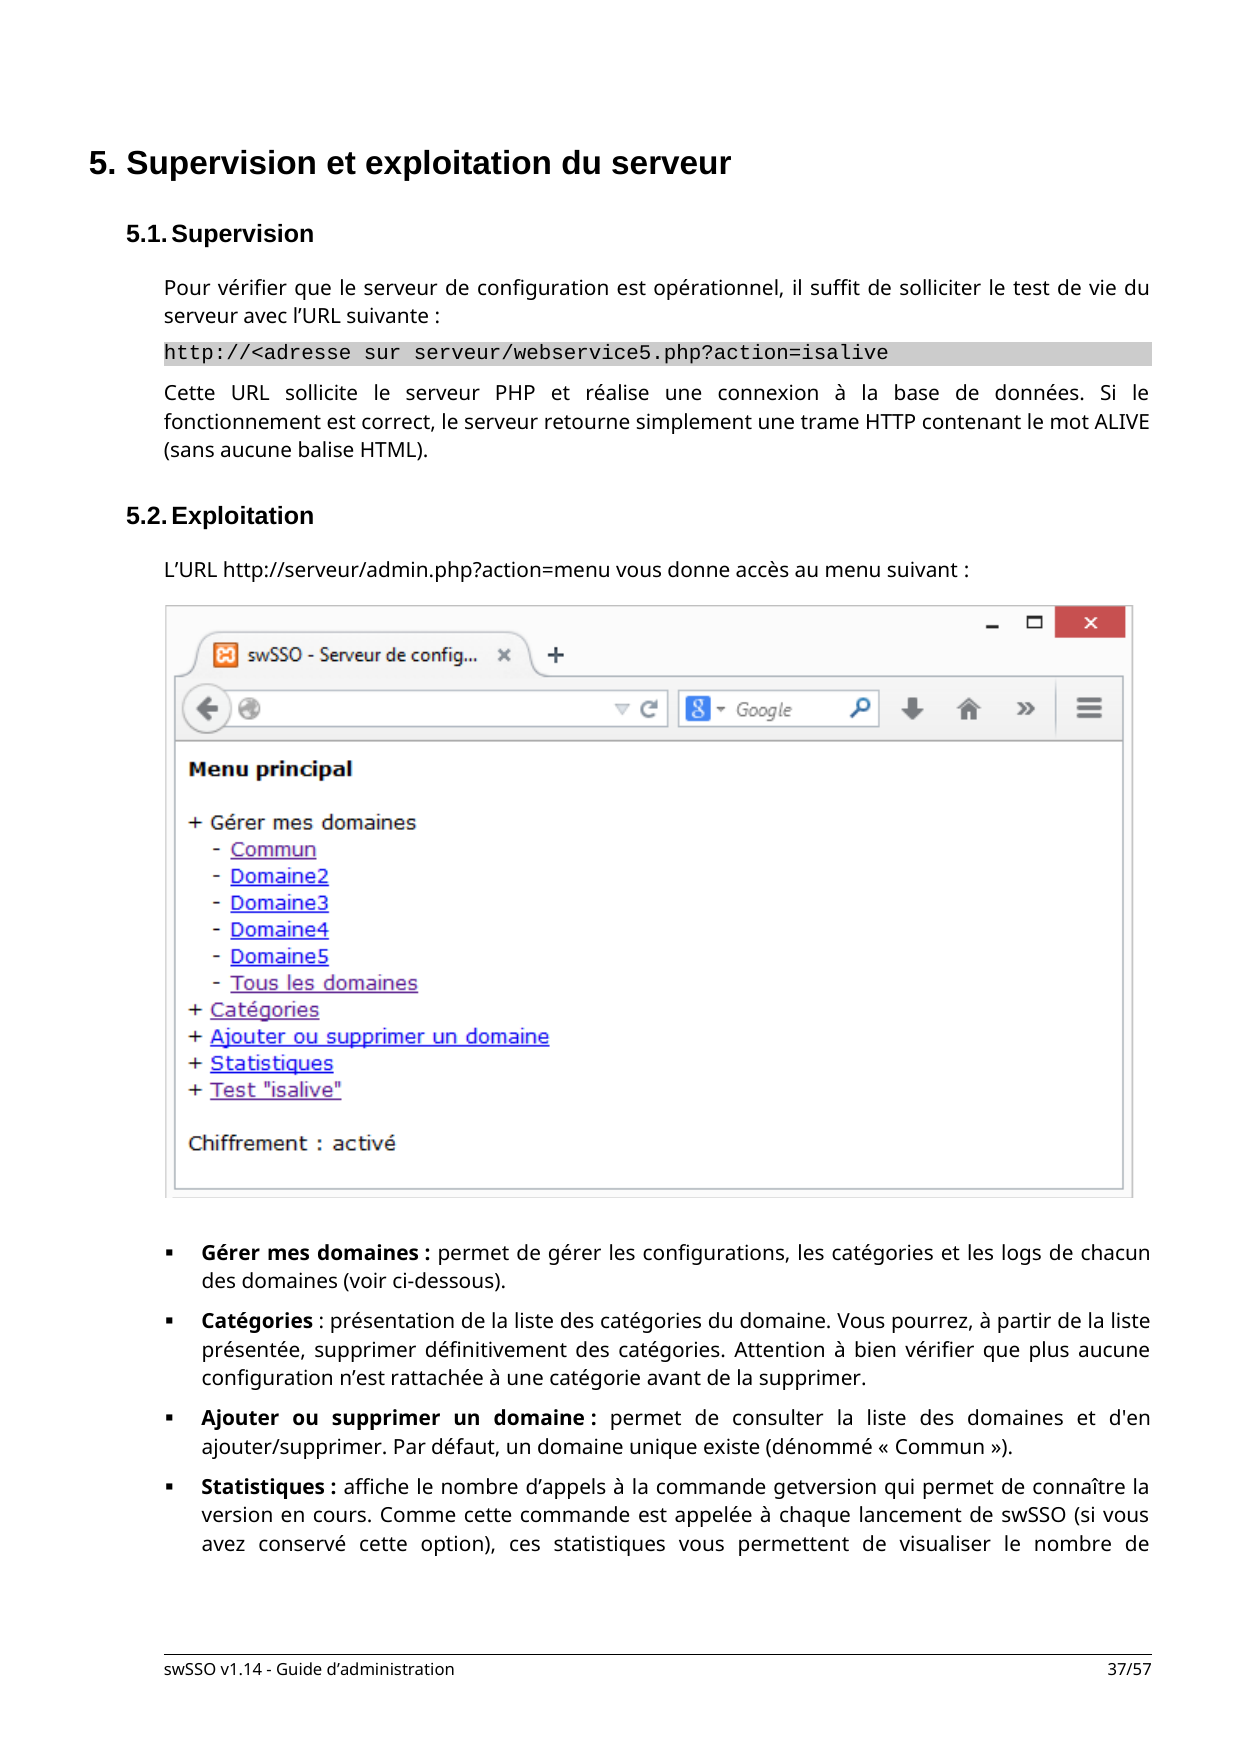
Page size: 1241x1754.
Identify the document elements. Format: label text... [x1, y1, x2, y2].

text L’URL http://serveur/admin.php?action=menu vous donne accès au menu suivant : [164, 555, 1152, 583]
subtitle Exploitation [126, 501, 1152, 530]
list Catégories : présentation de la liste des catégories du domaine. Vous pourrez, à partir de la liste présentée, supprimer définitivement des catégories. Attention à bien vérifier que plus aucune configuration n’est rattachée à une catégorie avant de la supprimer. [164, 1306, 1152, 1392]
subtitle Supervision et exploitation du serveur [89, 143, 1152, 182]
subtitle Supervision [126, 219, 1152, 248]
list Ajouter ou supprimer un domaine : permet de consulter la liste des domaines et d'en ajouter/supprimer. Par défaut, un domaine unique existe (dénommé « Commun »). [164, 1403, 1152, 1460]
text Cette URL sollicite le serveur PHP et réalise une connexion à la base de données. Si le fonctionnement est correct, le serveur retourne simplement une trame HTTP contenant le mot ALIVE (sans aucune balise HTML). [164, 378, 1152, 464]
text http://<adresse sur serveur/webservice5.php?action=isalive [164, 342, 1152, 366]
list Gérer mes domaines : permet de gérer les configurations, les catégories et les logs de chacun des domaines (voir ci-dessous). [164, 1238, 1152, 1294]
list Statistiques : affiche le nombre d’appels à la commande getversion qui permet de connaître la version en cours. Comme cette commande est appelée à chaque lancement de swSSO (si vous avez conservé cette option), ces statistiques vous permettent de visualiser le nombre de [164, 1472, 1152, 1557]
text Pour vérifier que le serveur de configuration est opérationnel, il suffit de solliciter le test de vie du serveur avec l’URL suivante : [164, 273, 1152, 330]
